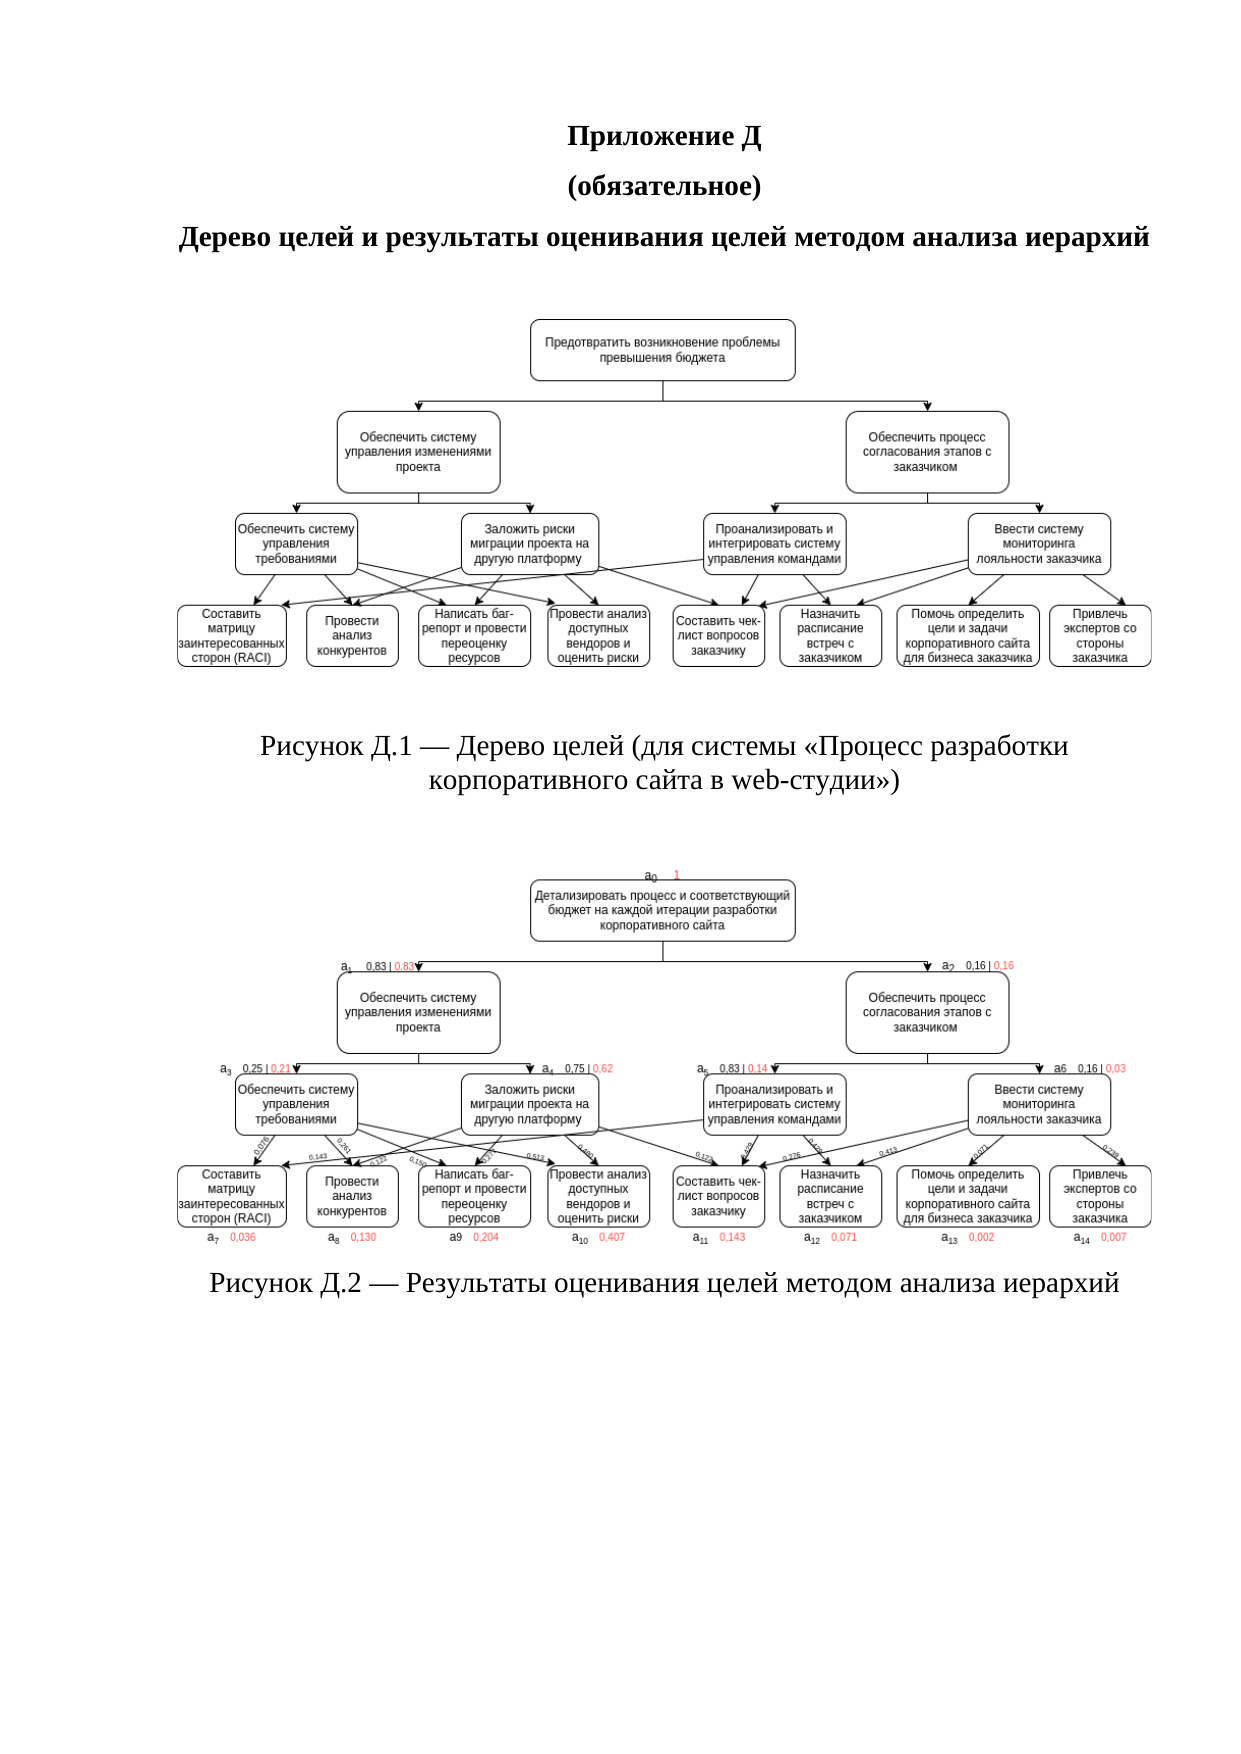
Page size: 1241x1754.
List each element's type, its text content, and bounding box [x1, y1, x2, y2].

text Рисунок Д.1 — Дерево целей (для системы «Процесс разработки корпоративного сайта в web-студии») [177, 728, 1152, 795]
subtitle Дерево целей и результаты оценивания целей методом анализа иерархий [177, 219, 1152, 252]
text Рисунок Д.2 — Результаты оценивания целей методом анализа иерархий [177, 1248, 1152, 1299]
picture [177, 319, 1152, 667]
subtitle (обязательное) [177, 168, 1152, 202]
picture [177, 859, 1152, 1248]
subtitle Приложение Д [177, 118, 1152, 152]
